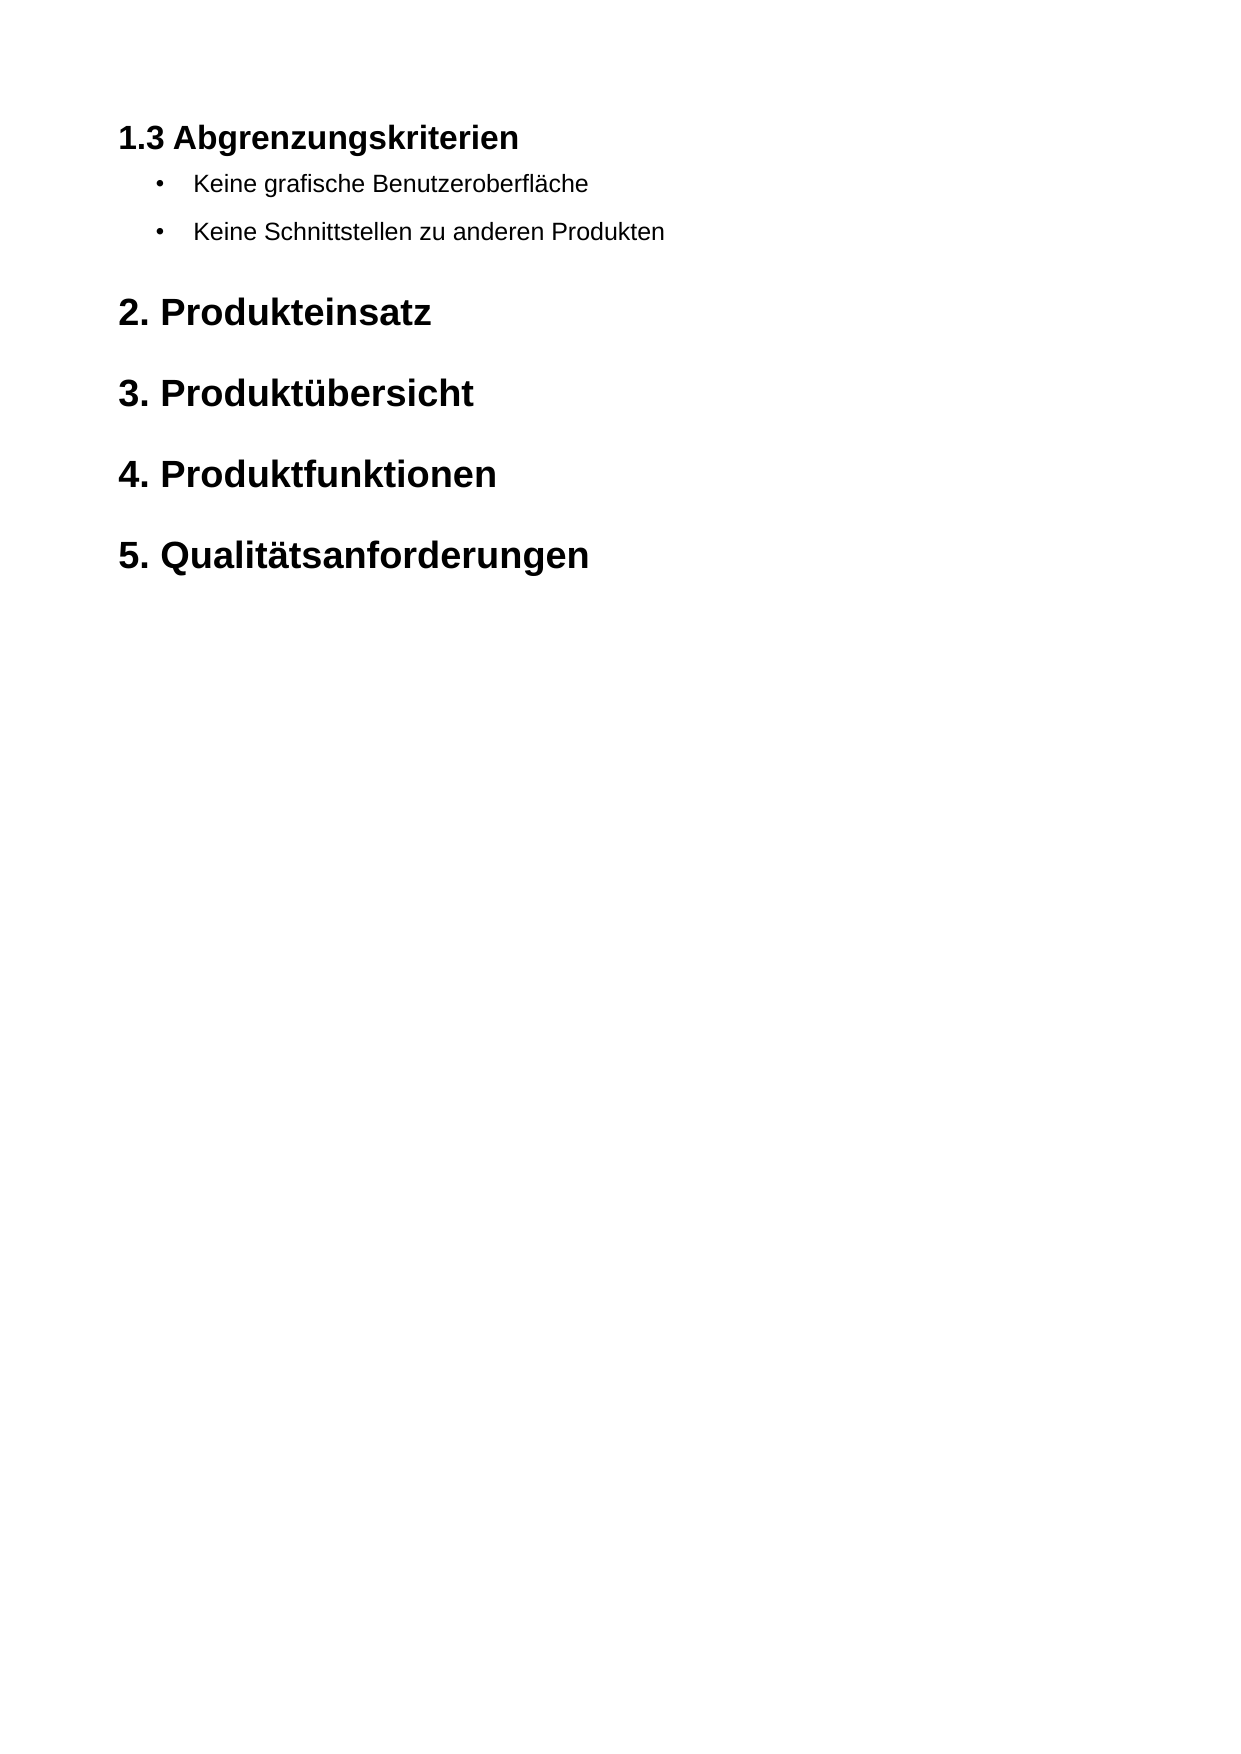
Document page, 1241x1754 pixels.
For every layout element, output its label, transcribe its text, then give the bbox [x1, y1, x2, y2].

list Keine grafische Benutzeroberfläche [156, 169, 1122, 198]
subtitle 4. Produktfunktionen [118, 452, 1122, 496]
list Keine Schnittstellen zu anderen Produkten [156, 217, 1122, 246]
subtitle 1.3 Abgrenzungskriterien [118, 118, 1122, 157]
subtitle 3. Produktübersicht [118, 371, 1122, 414]
subtitle 5. Qualitätsanforderungen [118, 533, 1122, 577]
subtitle 2. Produkteinsatz [118, 290, 1122, 333]
